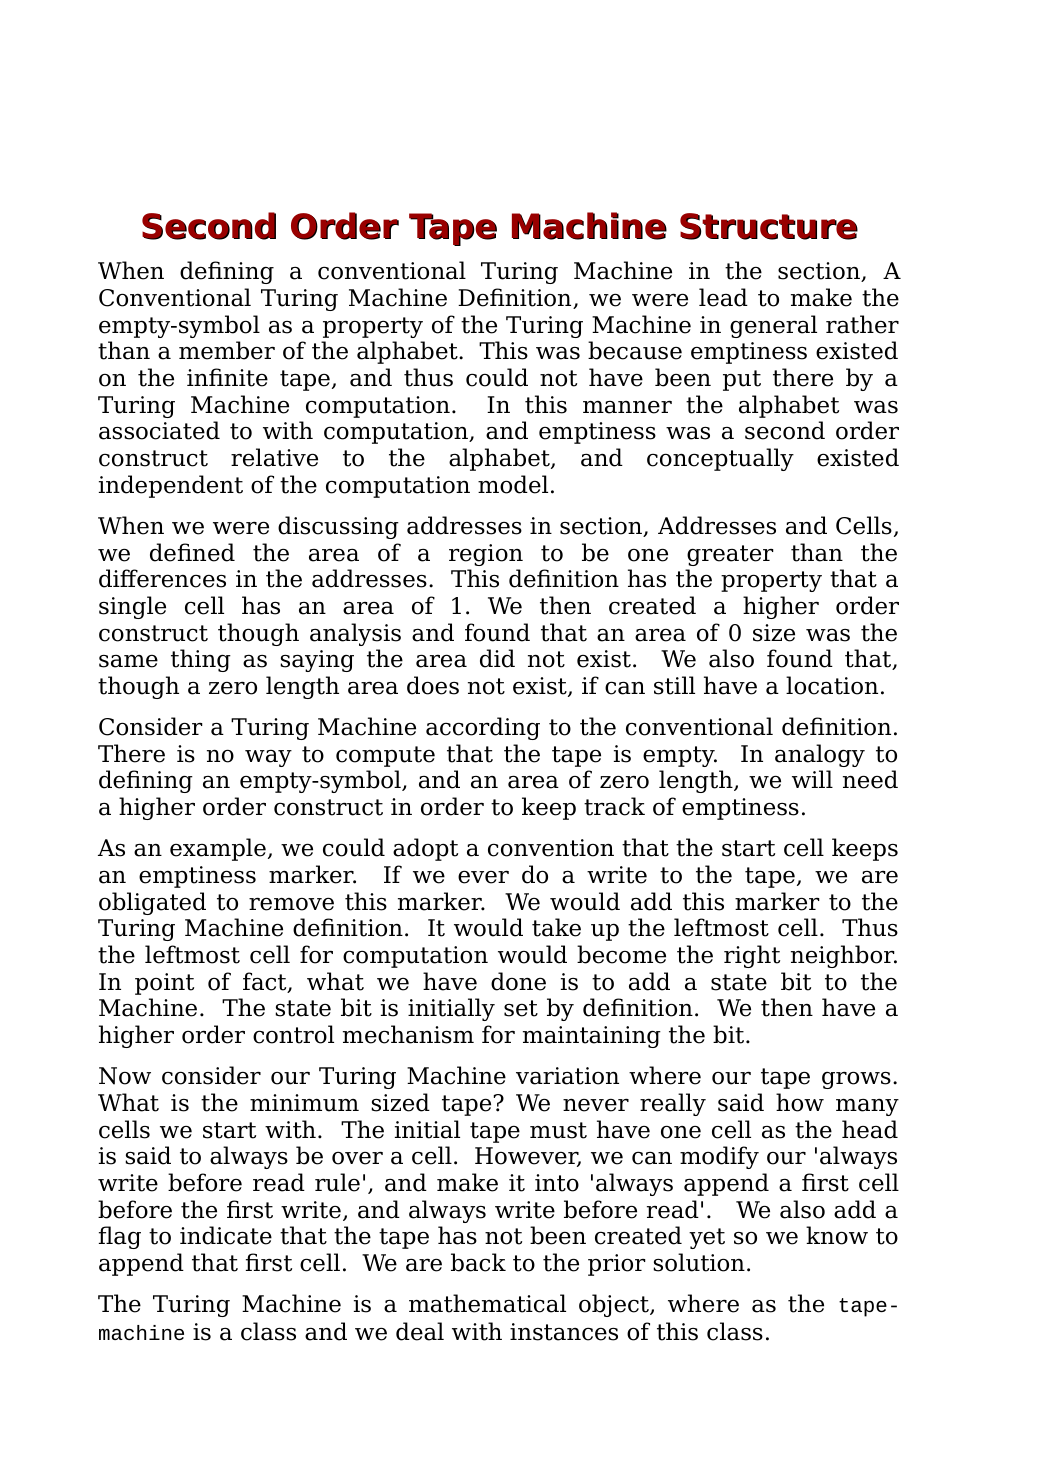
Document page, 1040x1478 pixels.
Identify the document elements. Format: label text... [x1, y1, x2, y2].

text Consider a Turing Machine according to the conventional definition. There is no way to compute that the tape is empty. In analogy to defining an empty-symbol, and an area of zero length, we will need a higher order construct in order to keep track of emptiness. [98, 714, 900, 821]
text As an example, we could adopt a convention that the start cell keeps an emptiness marker. If we ever do a write to the tape, we are obligated to remove this marker. We would add this marker to the Turing Machine definition. It would take up the leftmost cell. Thus the leftmost cell for computation would become the right neighbor. In point of fact, what we have done is to add a state bit to the Machine. The state bit is initially set by definition. We then have a higher order control mechanism for maintaining the bit. [98, 836, 900, 1049]
text When we were discussing addresses in section, Addresses and Cells, we defined the area of a region to be one greater than the differences in the addresses. This definition has the property that a single cell has an area of 1. We then created a higher order construct though analysis and found that an area of 0 size was the same thing as saying the area did not exist. We also found that, though a zero length area does not exist, if can still have a location. [98, 513, 900, 700]
text When defining a conventional Turing Machine in the section, A Conventional Turing Machine Definition, we were lead to make the empty-symbol as a property of the Turing Machine in general rather than a member of the alphabet. This was because emptiness existed on the infinite tape, and thus could not have been put there by a Turing Machine computation. In this manner the alphabet was associated to with computation, and emptiness was a second order construct relative to the alphabet, and conceptually existed independent of the computation model. [98, 258, 900, 498]
text The Turing Machine is a mathematical object, where as the tape-machine is a class and we deal with instances of this class. [98, 1291, 900, 1346]
text Now consider our Turing Machine variation where our tape grows. What is the minimum sized tape? We never really said how many cells we start with. The initial tape must have one cell as the head is said to always be over a cell. However, we can modify our 'always write before read rule', and make it into 'always append a first cell before the first write, and always write before read'. We also add a flag to indicate that the tape has not been created yet so we know to append that first cell. We are back to the prior solution. [98, 1063, 900, 1277]
subtitle Second Order Tape Machine Structure [98, 207, 900, 246]
